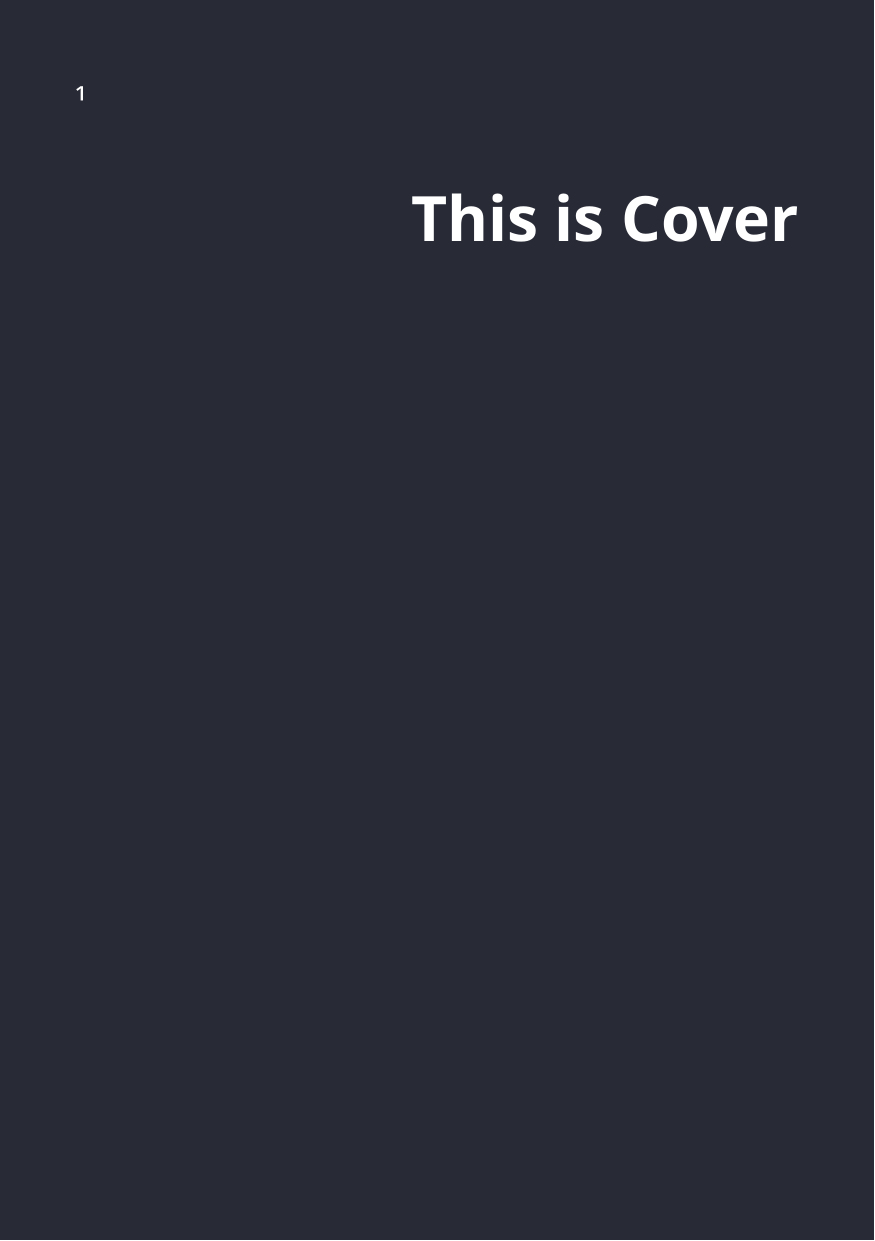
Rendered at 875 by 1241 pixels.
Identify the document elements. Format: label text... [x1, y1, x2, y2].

subtitle This is Cover [134, 175, 799, 260]
